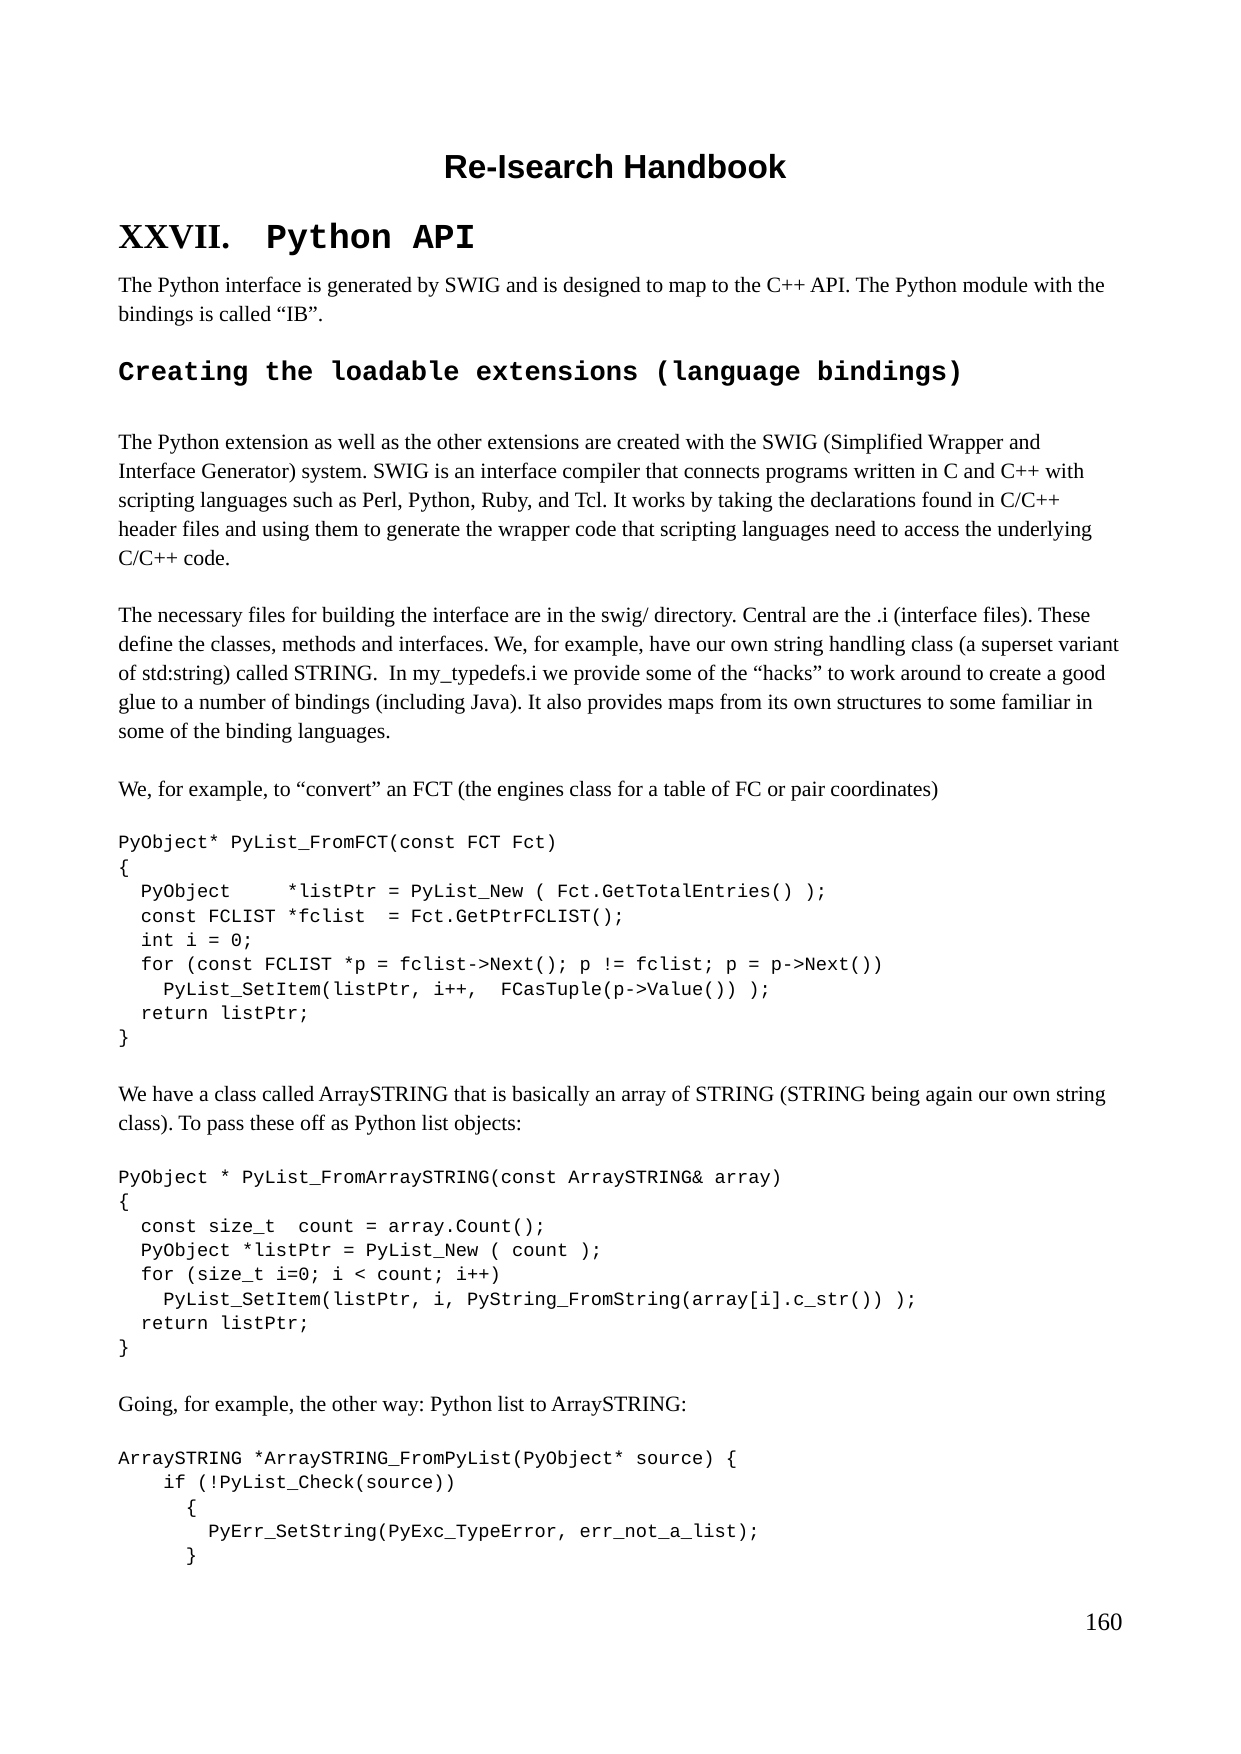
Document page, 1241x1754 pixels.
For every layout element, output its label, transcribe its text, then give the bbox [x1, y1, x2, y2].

text for (const FCLIST *p = fclist->Next(); p != fclist; p = p->Next()) [118, 955, 1122, 976]
text PyObject * PyList_FromArraySTRING(const ArraySTRING& array) [118, 1168, 1122, 1189]
subtitle Python API [118, 216, 1122, 259]
text PyList_SetItem(listPtr, i++, FCasTuple(p->Value()) ); [118, 979, 1122, 1001]
subtitle Creating the loadable extensions (language bindings) [118, 357, 1122, 388]
text } [118, 1028, 1122, 1049]
text if (!PyList_Check(source)) [118, 1473, 1122, 1494]
text { [118, 858, 1122, 879]
text return listPtr; [118, 1314, 1122, 1335]
text We, for example, to “convert” an FCT (the engines class for a table of FC or pair coordinates) [118, 776, 1122, 801]
text PyErr_SetString(PyExc_TypeError, err_not_a_list); [118, 1522, 1122, 1543]
text } [118, 1338, 1122, 1359]
text return listPtr; [118, 1004, 1122, 1025]
text int i = 0; [118, 931, 1122, 952]
text const FCLIST *fclist = Fct.GetPtrFCLIST(); [118, 906, 1122, 928]
text for (size_t i=0; i < count; i++) [118, 1265, 1122, 1286]
text PyObject* PyList_FromFCT(const FCT Fct) [118, 833, 1122, 854]
text { [118, 1497, 1122, 1519]
text The Python interface is generated by SWIG and is designed to map to the C++ API. The Python module with the bindings is called “IB”. [118, 272, 1122, 326]
text ArraySTRING *ArraySTRING_FromPyList(PyObject* source) { [118, 1449, 1122, 1470]
text { [118, 1192, 1122, 1213]
text PyList_SetItem(listPtr, i, PyString_FromString(array[i].c_str()) ); [118, 1289, 1122, 1311]
text We have a class called ArraySTRING that is basically an array of STRING (STRING being again our own string class). To pass these off as Python list objects: [118, 1081, 1122, 1135]
text } [118, 1546, 1122, 1567]
text The necessary files for building the interface are in the swig/ directory. Central are the .i (interface files). These define the classes, methods and interfaces. We, for example, have our own string handling class (a superset variant of std:string) called STRING. In my_typedefs.i we provide some of the “hacks” to work around to create a good glue to a number of bindings (including Java). It also provides maps from its own structures to some familiar in some of the binding languages. [118, 602, 1122, 743]
text Going, for example, the other way: Python list to ArraySTRING: [118, 1391, 1122, 1416]
text PyObject *listPtr = PyList_New ( count ); [118, 1241, 1122, 1262]
text const size_t count = array.Count(); [118, 1216, 1122, 1238]
text PyObject *listPtr = PyList_New ( Fct.GetTotalEntries() ); [118, 882, 1122, 903]
text The Python extension as well as the other extensions are created with the SWIG (Simplified Wrapper and Interface Generator) system. SWIG is an interface compiler that connects programs written in C and C++ with scripting languages such as Perl, Python, Ruby, and Tcl. It works by taking the declarations found in C/C++ header files and using them to generate the wrapper code that scripting languages need to access the underlying C/C++ code. [118, 429, 1122, 570]
